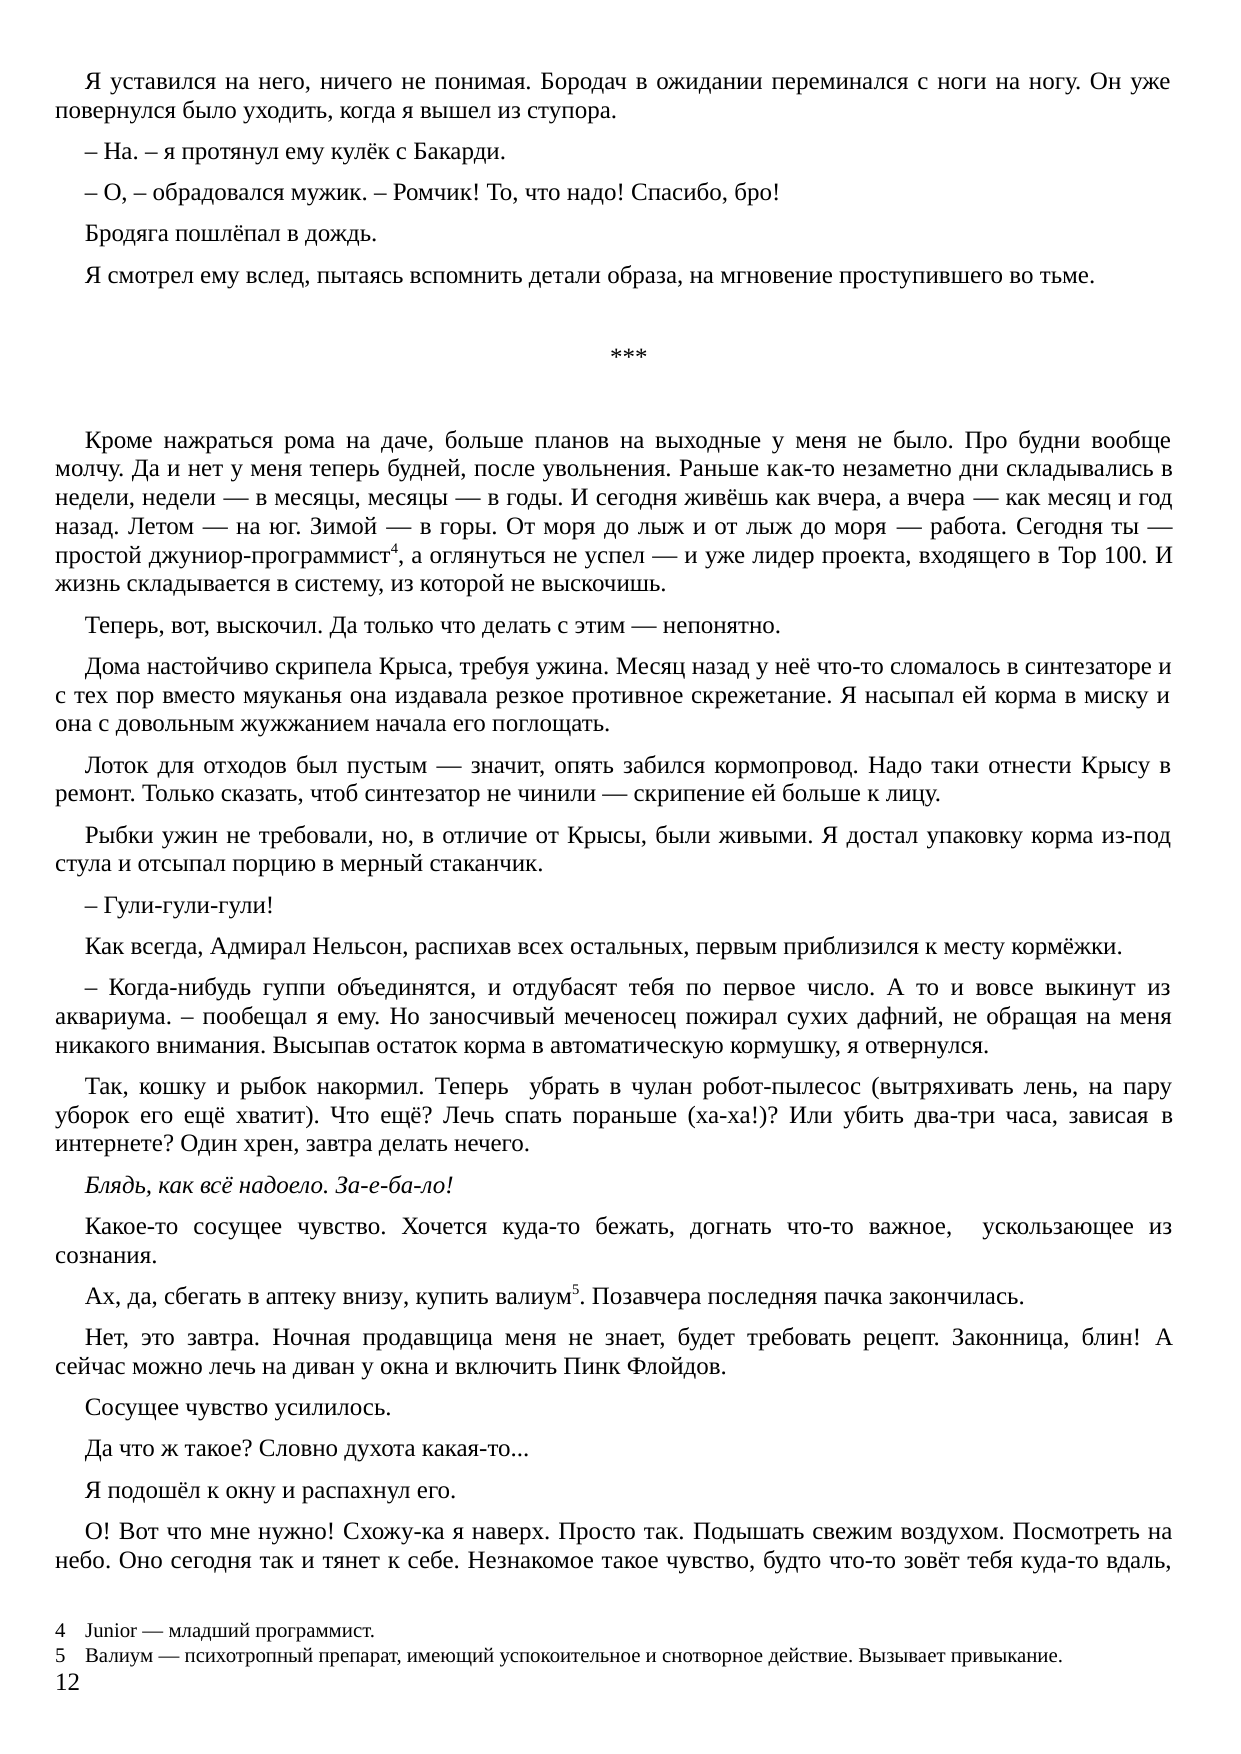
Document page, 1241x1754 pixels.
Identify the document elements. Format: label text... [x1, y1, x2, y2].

text Бродяга пошлёпал в дождь. [55, 218, 1173, 247]
text Я смотрел ему вслед, пытаясь вспомнить детали образа, на мгновение проступившего во тьме. [55, 260, 1173, 288]
text Кроме нажраться рома на даче, больше планов на выходные у меня не было. Про будни вообще молчу. Да и нет у меня теперь будней, после увольнения. Раньше как-то незаметно дни складывались в недели, недели — в месяцы, месяцы — в годы. И сегодня живёшь как вчера, а вчера — как месяц и год назад. Летом — на юг. Зимой — в горы. От моря до лыж и от лыж до моря — работа. Сегодня ты — простой джуниор-программист, а оглянуться не успел — и уже лидер проекта, входящего в Top 100. И жизнь складывается в систему, из которой не выскочишь. [55, 425, 1173, 597]
text Теперь, вот, выскочил. Да только что делать с этим — непонятно. [55, 610, 1173, 638]
text – Когда-нибудь гуппи объединятся, и отдубасят тебя по первое число. А то и вовсе выкинут из аквариума. – пообещал я ему. Но заносчивый меченосец пожирал сухих дафний, не обращая на меня никакого внимания. Высыпав остаток корма в автоматическую кормушку, я отвернулся. [55, 972, 1173, 1058]
text О! Вот что мне нужно! Схожу-ка я наверх. Просто так. Подышать свежим воздухом. Посмотреть на небо. Оно сегодня так и тянет к себе. Незнакомое такое чувство, будто что-то зовёт тебя куда-то вдаль, [55, 1516, 1173, 1573]
text Я уставился на него, ничего не понимая. Бородач в ожидании переминался с ноги на ногу. Он уже повернулся было уходить, когда я вышел из ступора. [55, 66, 1173, 123]
text Дома настойчиво скрипела Крыса, требуя ужина. Месяц назад у неё что-то сломалось в синтезаторе и с тех пор вместо мяуканья она издавала резкое противное скрежетание. Я насыпал ей корма в миску и она с довольным жужжанием начала его поглощать. [55, 651, 1173, 737]
text Junior — младший программист. [55, 1618, 1173, 1642]
text Нет, это завтра. Ночная продавщица меня не знает, будет требовать рецепт. Законница, блин! А сейчас можно лечь на диван у окна и включить Пинк Флойдов. [55, 1322, 1173, 1380]
text Как всегда, Адмирал Нельсон, распихав всех остальных, первым приблизился к месту кормёжки. [55, 931, 1173, 960]
text Лоток для отходов был пустым — значит, опять забился кормопровод. Надо таки отнести Крысу в ремонт. Только сказать, чтоб синтезатор не чинили — скрипение ей больше к лицу. [55, 750, 1173, 807]
text *** [55, 342, 1173, 371]
text Сосущее чувство усилилось. [55, 1392, 1173, 1421]
text Ах, да, сбегать в аптеку внизу, купить валиум. Позавчера последняя пачка закончилась. [55, 1281, 1173, 1310]
text – Гули-гули-гули! [55, 890, 1173, 918]
text Валиум — психотропный препарат, имеющий успокоительное и снотворное действие. Вызывает привыкание. [55, 1642, 1173, 1667]
text Так, кошку и рыбок накормил. Теперь убрать в чулан робот-пылесос (вытряхивать лень, на пару уборок его ещё хватит). Что ещё? Лечь спать пораньше (ха-ха!)? Или убить два-три часа, зависая в интернете? Один хрен, завтра делать нечего. [55, 1071, 1173, 1157]
text Рыбки ужин не требовали, но, в отличие от Крысы, были живыми. Я достал упаковку корма из-под стула и отсыпал порцию в мерный стаканчик. [55, 820, 1173, 877]
text Да что ж такое? Словно духота какая-то... [55, 1433, 1173, 1462]
text – На. – я протянул ему кулёк с Бакарди. [55, 136, 1173, 165]
text – О, – обрадовался мужик. – Ромчик! То, что надо! Спасибо, бро! [55, 177, 1173, 206]
text Я подошёл к окну и распахнул его. [55, 1475, 1173, 1503]
text Какое-то сосущее чувство. Хочется куда-то бежать, догнать что-то важное, ускользающее из сознания. [55, 1211, 1173, 1268]
text Блядь, как всё надоело. За-е-ба-ло! [55, 1170, 1173, 1198]
